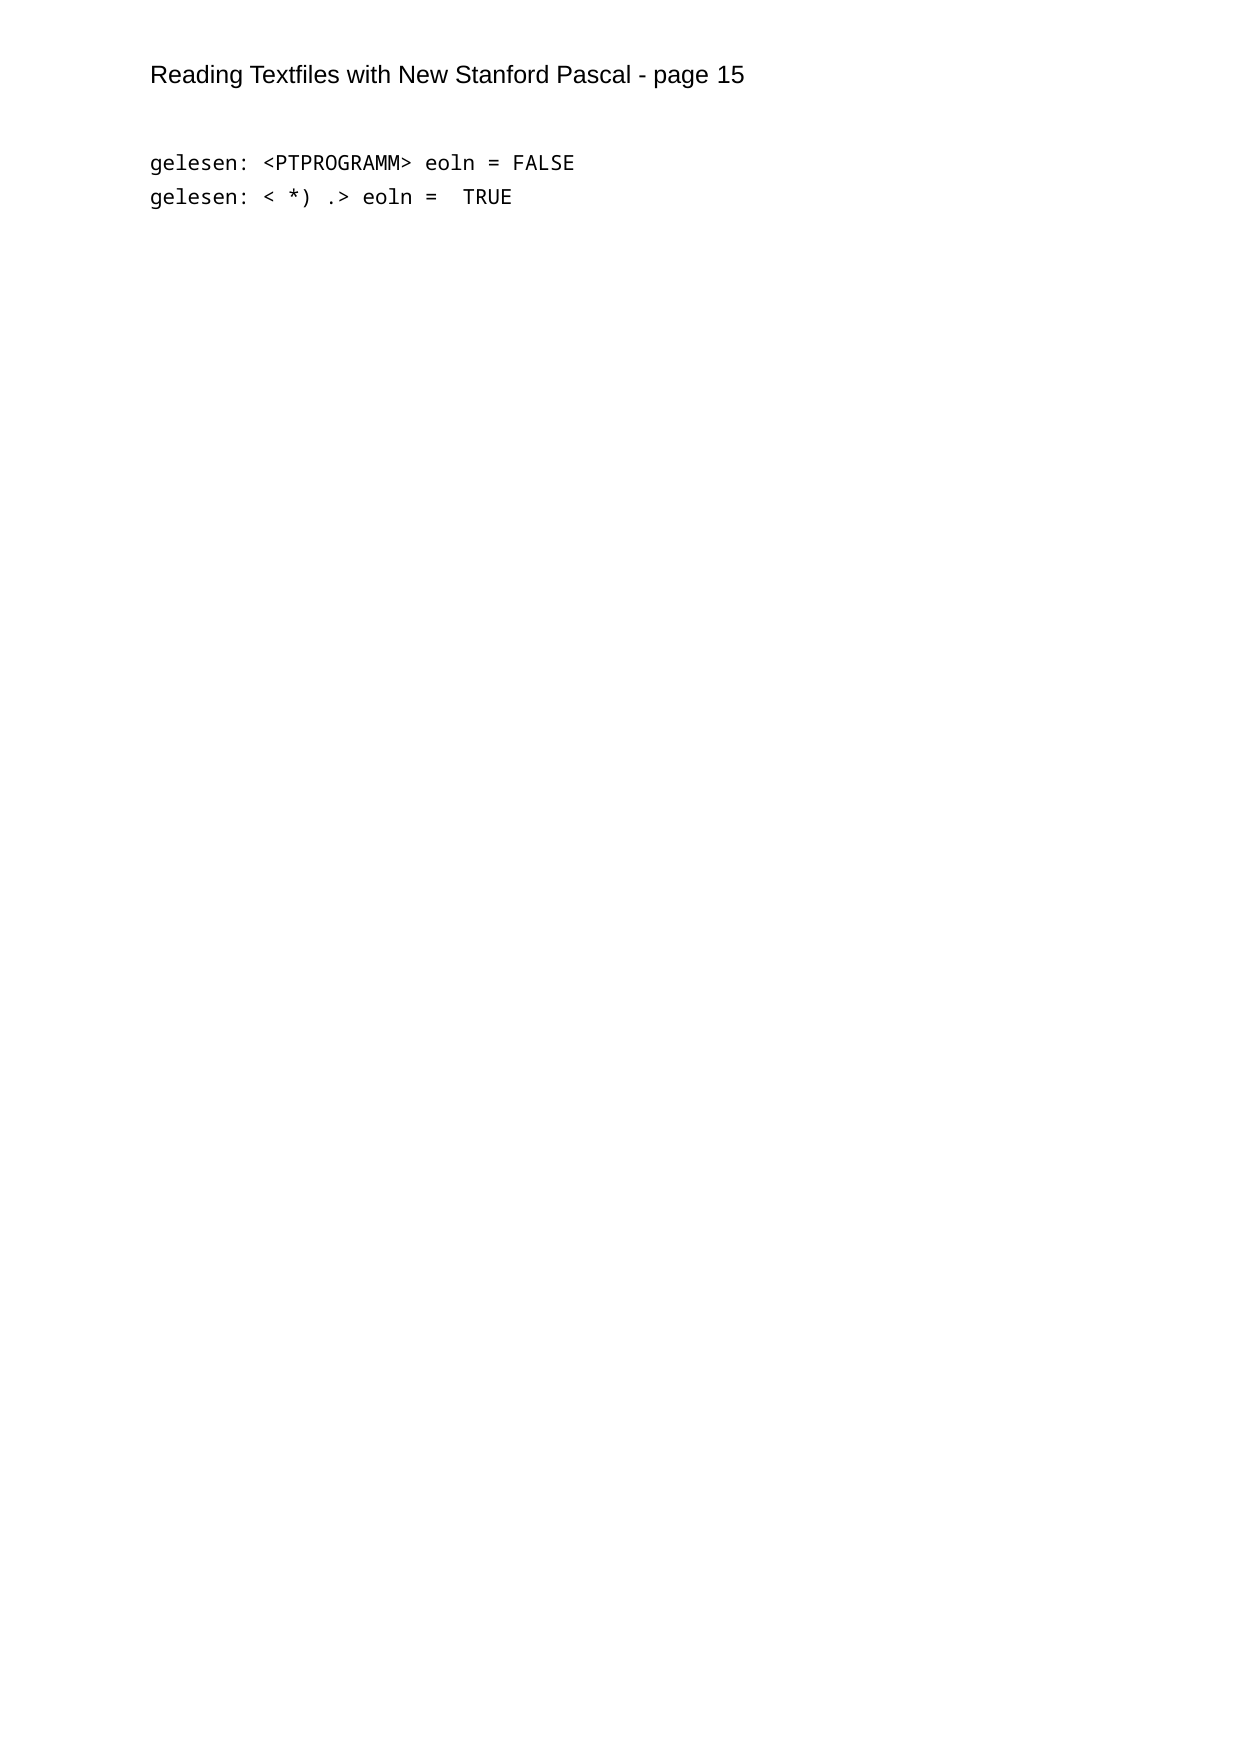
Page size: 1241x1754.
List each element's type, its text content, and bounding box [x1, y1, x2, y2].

text gelesen: <PTPROGRAMM> eoln = FALSE [150, 148, 1090, 176]
text gelesen: < *) .> eoln = TRUE [150, 182, 1090, 210]
